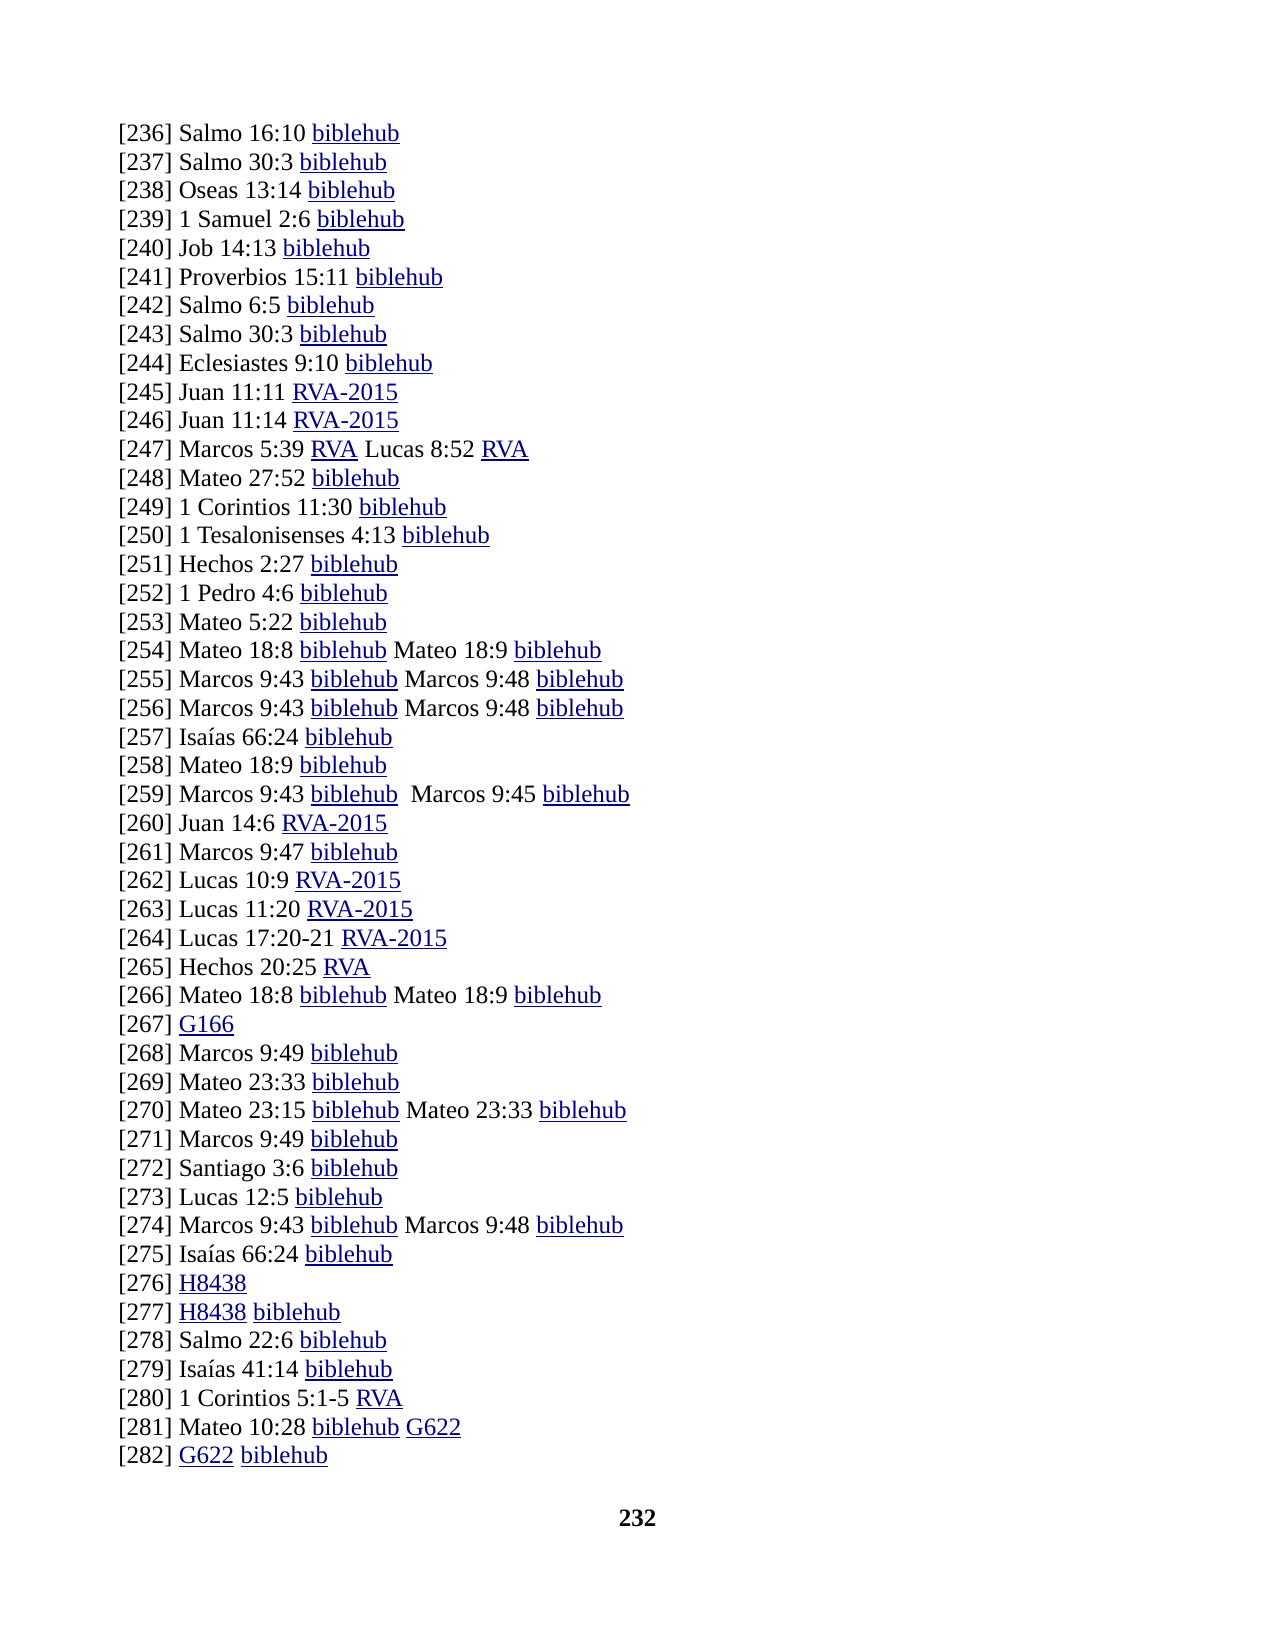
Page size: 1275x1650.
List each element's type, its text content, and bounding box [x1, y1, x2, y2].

text Isaías 66:24 biblehub [118, 722, 1157, 751]
text Mateo 10:28 biblehub G622 [118, 1412, 1157, 1441]
text 1 Corintios 5:1-5 RVA [118, 1383, 1157, 1412]
text Salmo 6:5 biblehub [118, 291, 1157, 319]
text Hechos 20:25 RVA [118, 952, 1157, 981]
text Isaías 41:14 biblehub [118, 1354, 1157, 1383]
text Santiago 3:6 biblehub [118, 1153, 1157, 1182]
text Mateo 27:52 biblehub [118, 463, 1157, 492]
text H8438 biblehub [118, 1297, 1157, 1326]
text Marcos 5:39 RVA Lucas 8:52 RVA [118, 434, 1157, 463]
text Marcos 9:47 biblehub [118, 837, 1157, 866]
text Mateo 23:33 biblehub [118, 1067, 1157, 1096]
text Lucas 12:5 biblehub [118, 1182, 1157, 1211]
text Juan 11:14 RVA-2015 [118, 406, 1157, 434]
text Eclesiastes 9:10 biblehub [118, 348, 1157, 377]
text Juan 14:6 RVA-2015 [118, 808, 1157, 837]
text Salmo 22:6 biblehub [118, 1326, 1157, 1354]
text Salmo 30:3 biblehub [118, 319, 1157, 348]
text Marcos 9:43 biblehub Marcos 9:48 biblehub [118, 693, 1157, 722]
text G166 [118, 1009, 1157, 1038]
text Salmo 16:10 biblehub [118, 118, 1157, 147]
text Lucas 10:9 RVA-2015 [118, 866, 1157, 894]
text H8438 [118, 1268, 1157, 1297]
text Oseas 13:14 biblehub [118, 176, 1157, 204]
text Proverbios 15:11 biblehub [118, 262, 1157, 291]
text 1 Tesalonisenses 4:13 biblehub [118, 521, 1157, 549]
text Mateo 5:22 biblehub [118, 607, 1157, 636]
text Marcos 9:43 biblehub Marcos 9:45 biblehub [118, 779, 1157, 808]
text 1 Pedro 4:6 biblehub [118, 578, 1157, 607]
text Marcos 9:49 biblehub [118, 1038, 1157, 1067]
text Marcos 9:43 biblehub Marcos 9:48 biblehub [118, 664, 1157, 693]
text G622 biblehub [118, 1441, 1157, 1469]
text Mateo 18:8 biblehub Mateo 18:9 biblehub [118, 981, 1157, 1009]
text Mateo 18:9 biblehub [118, 751, 1157, 779]
text Hechos 2:27 biblehub [118, 549, 1157, 578]
text Mateo 18:8 biblehub Mateo 18:9 biblehub [118, 636, 1157, 664]
text Marcos 9:43 biblehub Marcos 9:48 biblehub [118, 1211, 1157, 1239]
text 1 Corintios 11:30 biblehub [118, 492, 1157, 521]
text Lucas 17:20-21 RVA-2015 [118, 923, 1157, 952]
text 1 Samuel 2:6 biblehub [118, 204, 1157, 233]
text Lucas 11:20 RVA-2015 [118, 894, 1157, 923]
text Mateo 23:15 biblehub Mateo 23:33 biblehub [118, 1096, 1157, 1124]
text Salmo 30:3 biblehub [118, 147, 1157, 176]
text Juan 11:11 RVA-2015 [118, 377, 1157, 406]
text Marcos 9:49 biblehub [118, 1124, 1157, 1153]
text Isaías 66:24 biblehub [118, 1239, 1157, 1268]
text Job 14:13 biblehub [118, 233, 1157, 262]
